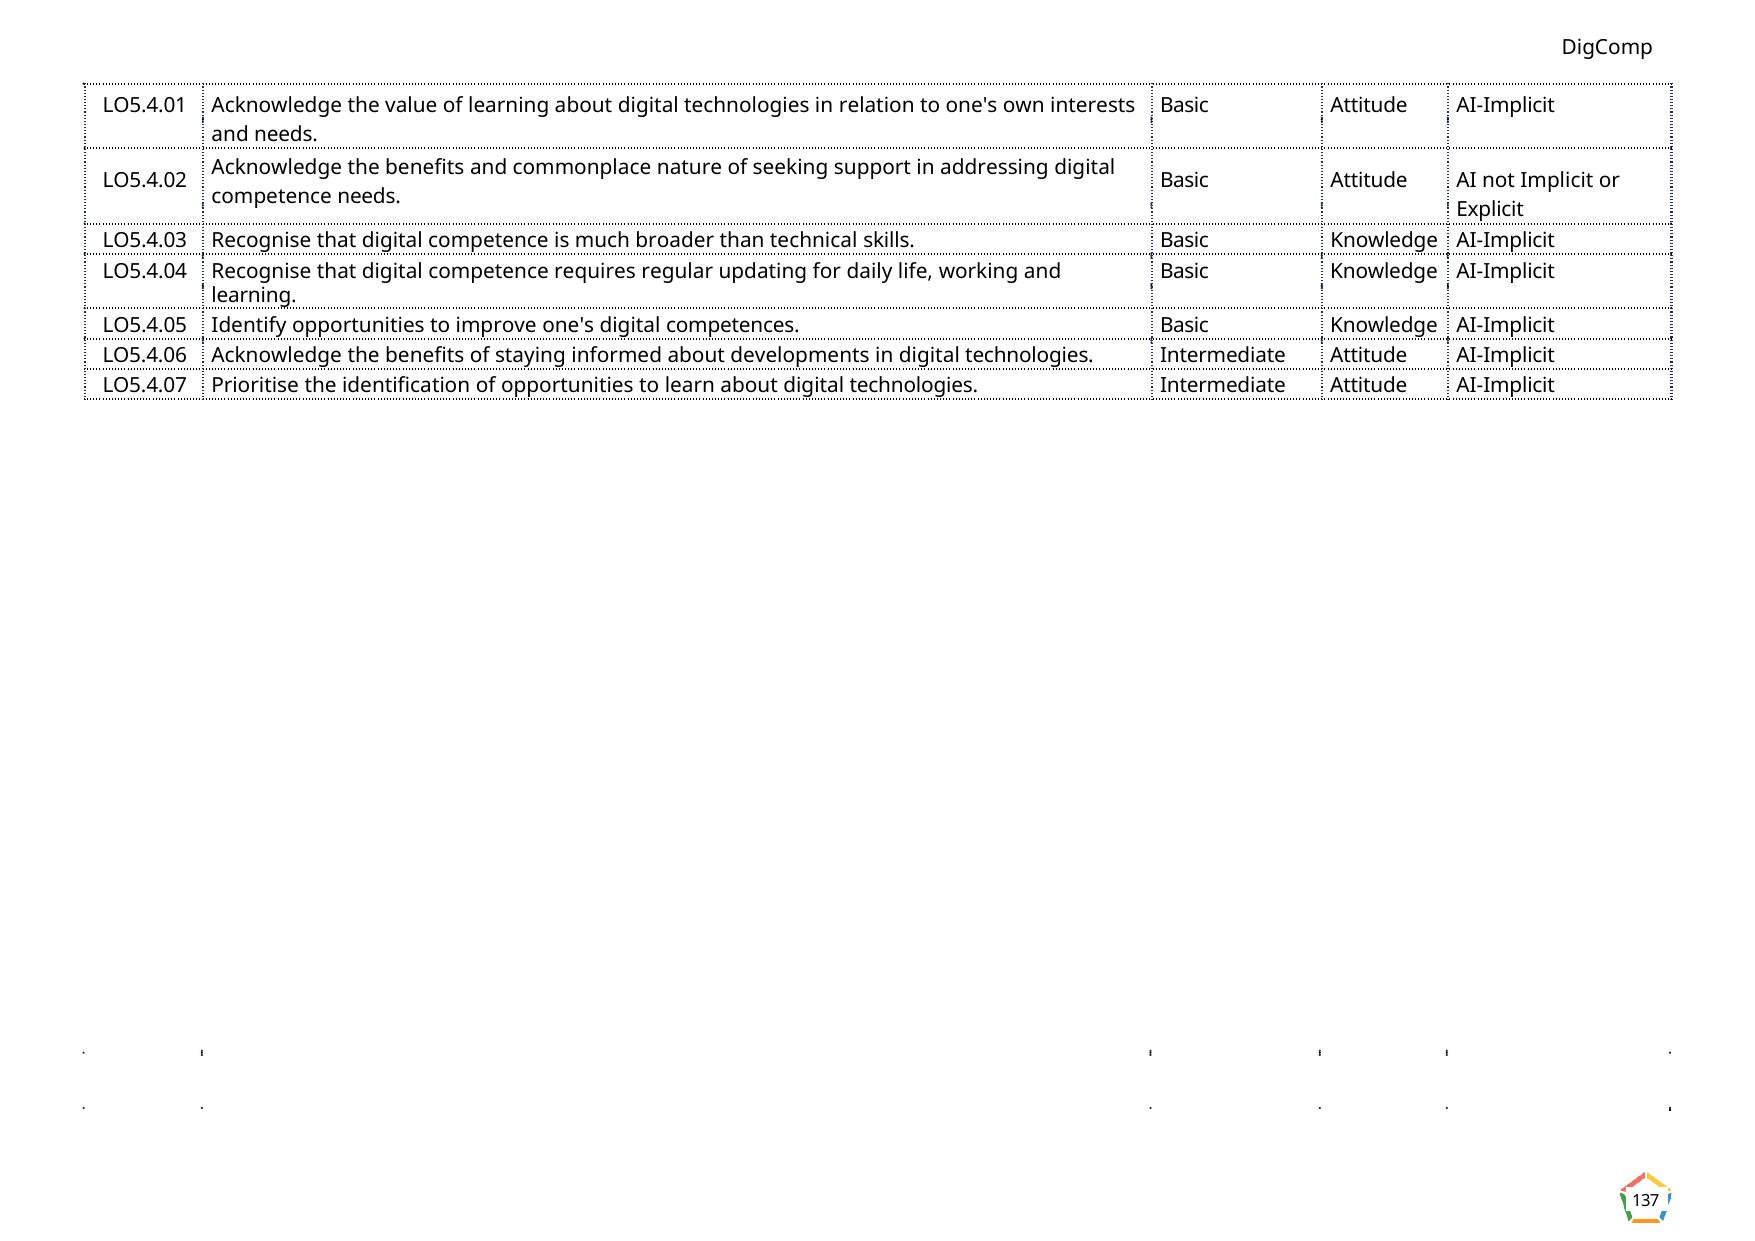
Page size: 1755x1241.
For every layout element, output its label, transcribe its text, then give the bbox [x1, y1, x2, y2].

table_cell Attitude [1322, 338, 1448, 368]
table_cell Basic [1152, 253, 1322, 307]
table_cell Intermediate [1152, 368, 1322, 398]
table_cell Basic [1152, 83, 1322, 147]
table_cell Basic [1152, 307, 1322, 337]
table_cell AI-Implicit [1448, 338, 1671, 368]
table_cell Prioritise the identification of opportunities to learn about digital technologies. [203, 368, 1152, 398]
table_cell Basic [1152, 223, 1322, 253]
table_cell AI-Implicit [1448, 368, 1671, 398]
table_cell Acknowledge the value of learning about digital technologies in relation to one's own interests and needs. [203, 83, 1152, 147]
table_cell Knowledge [1322, 223, 1448, 253]
table_cell Identify opportunities to improve one's digital competences. [203, 307, 1152, 337]
table_cell LO5.4.07 [85, 368, 203, 398]
table_cell Acknowledge the benefits of staying informed about developments in digital technologies. [203, 338, 1152, 368]
table_cell LO5.4.06 [85, 338, 203, 368]
table_cell LO5.4.04 [85, 253, 203, 307]
table_cell LO5.4.03 [85, 223, 203, 253]
table_cell Attitude [1322, 368, 1448, 398]
table_cell Basic [1152, 147, 1322, 222]
table_cell LO5.4.01 [85, 83, 203, 147]
table_cell LO5.4.05 [85, 307, 203, 337]
table_cell AI-Implicit [1448, 307, 1671, 337]
table_cell Knowledge [1322, 253, 1448, 307]
table_cell AI-Implicit [1448, 223, 1671, 253]
table_cell Recognise that digital competence requires regular updating for daily life, working and learning. [203, 253, 1152, 307]
table_cell Intermediate [1152, 338, 1322, 368]
table_cell AI not Implicit or Explicit [1448, 147, 1671, 222]
table_cell Recognise that digital competence is much broader than technical skills. [203, 223, 1152, 253]
table_cell Attitude [1322, 83, 1448, 147]
table_cell Acknowledge the benefits and commonplace nature of seeking support in addressing digital competence needs. [203, 147, 1152, 222]
table_cell Knowledge [1322, 307, 1448, 337]
table_cell Attitude [1322, 147, 1448, 222]
table_cell AI-Implicit [1448, 253, 1671, 307]
table_cell LO5.4.02 [85, 147, 203, 222]
table_cell AI-Implicit [1448, 83, 1671, 147]
